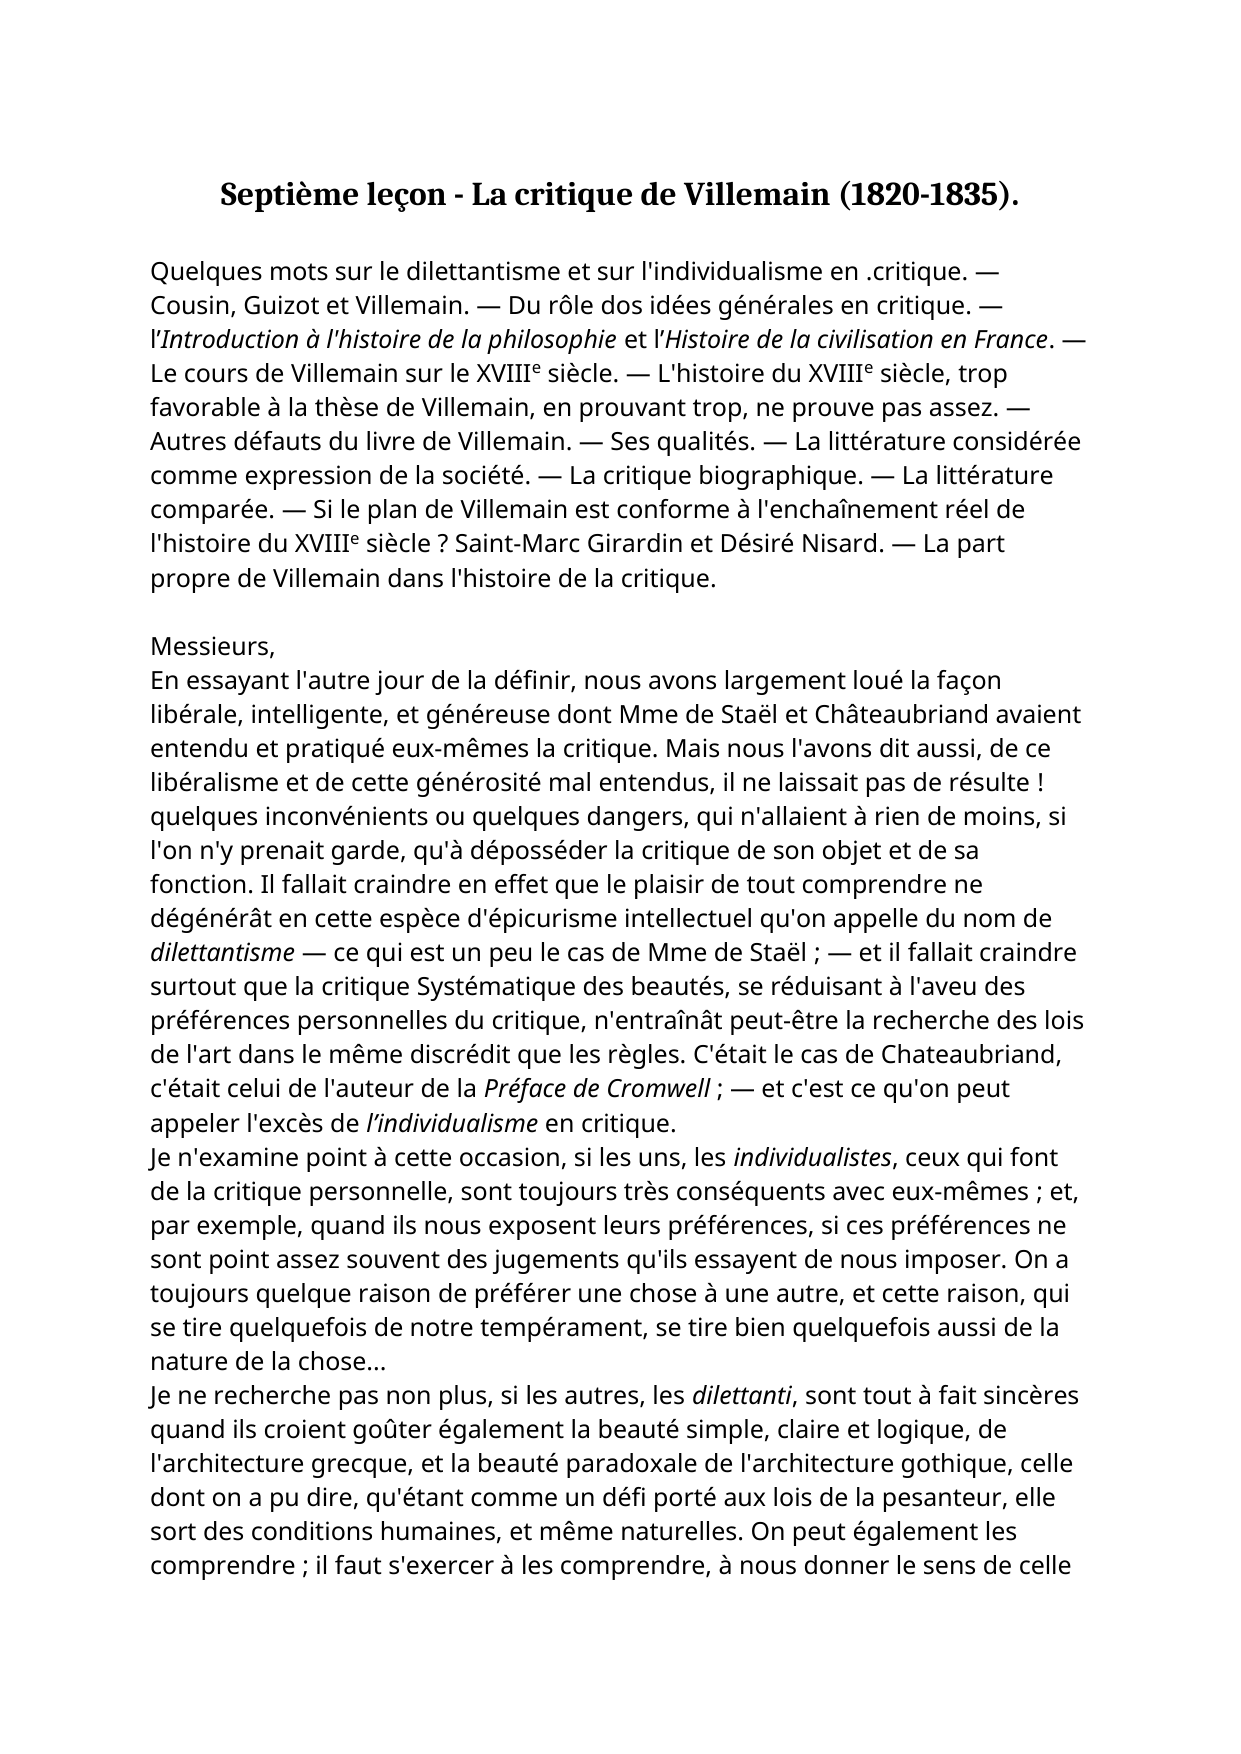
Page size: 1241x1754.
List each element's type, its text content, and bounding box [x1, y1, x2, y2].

text Je n'examine point à cette occasion, si les uns, les individualistes, ceux qui font de la critique personnelle, sont toujours très conséquents avec eux-mêmes ; et, par exemple, quand ils nous exposent leurs préférences, si ces préférences ne sont point assez souvent des jugements qu'ils essayent de nous imposer. On a toujours quelque raison de préférer une chose à une autre, et cette raison, qui se tire quelquefois de notre tempérament, se tire bien quelquefois aussi de la nature de la chose... [150, 1139, 1091, 1378]
text Quelques mots sur le dilettantisme et sur l'individualisme en .critique. — Cousin, Guizot et Villemain. — Du rôle dos idées générales en critique. — l’Introduction à l'histoire de la philosophie et l’Histoire de la civilisation en France. — Le cours de Villemain sur le XVIIIe siècle. — L'histoire du XVIIIe siècle, trop favorable à la thèse de Villemain, en prouvant trop, ne prouve pas assez. — Autres défauts du livre de Villemain. — Ses qualités. — La littérature considérée comme expression de la société. — La critique biographique. — La littérature comparée. — Si le plan de Villemain est conforme à l'enchaînement réel de l'histoire du XVIIIe siècle ? Saint-Marc Girardin et Désiré Nisard. — La part propre de Villemain dans l'histoire de la critique. [150, 254, 1091, 594]
subtitle Septième leçon - La critique de Villemain (1820-1835). [150, 175, 1091, 213]
text En essayant l'autre jour de la définir, nous avons largement loué la façon libérale, intelligente, et généreuse dont Mme de Staël et Châteaubriand avaient entendu et pratiqué eux-mêmes la critique. Mais nous l'avons dit aussi, de ce libéralisme et de cette générosité mal entendus, il ne laissait pas de résulte ! quelques inconvénients ou quelques dangers, qui n'allaient à rien de moins, si l'on n'y prenait garde, qu'à déposséder la critique de son objet et de sa fonction. Il fallait craindre en effet que le plaisir de tout comprendre ne dégénérât en cette espèce d'épicurisme intellectuel qu'on appelle du nom de dilettantisme — ce qui est un peu le cas de Mme de Staël ; — et il fallait craindre surtout que la critique Systématique des beautés, se réduisant à l'aveu des préférences personnelles du critique, n'entraînât peut-être la recherche des lois de l'art dans le même discrédit que les règles. C'était le cas de Chateaubriand, c'était celui de l'auteur de la Préface de Cromwell ; — et c'est ce qu'on peut appeler l'excès de l’individualisme en critique. [150, 662, 1091, 1139]
text Je ne recherche pas non plus, si les autres, les dilettanti, sont tout à fait sincères quand ils croient goûter également la beauté simple, claire et logique, de l'architecture grecque, et la beauté paradoxale de l'architecture gothique, celle dont on a pu dire, qu'étant comme un défi porté aux lois de la pesanteur, elle sort des conditions humaines, et même naturelles. On peut également les comprendre ; il faut s'exercer à les comprendre, à nous donner le sens de celle [150, 1378, 1091, 1582]
text Messieurs, [150, 628, 1091, 662]
